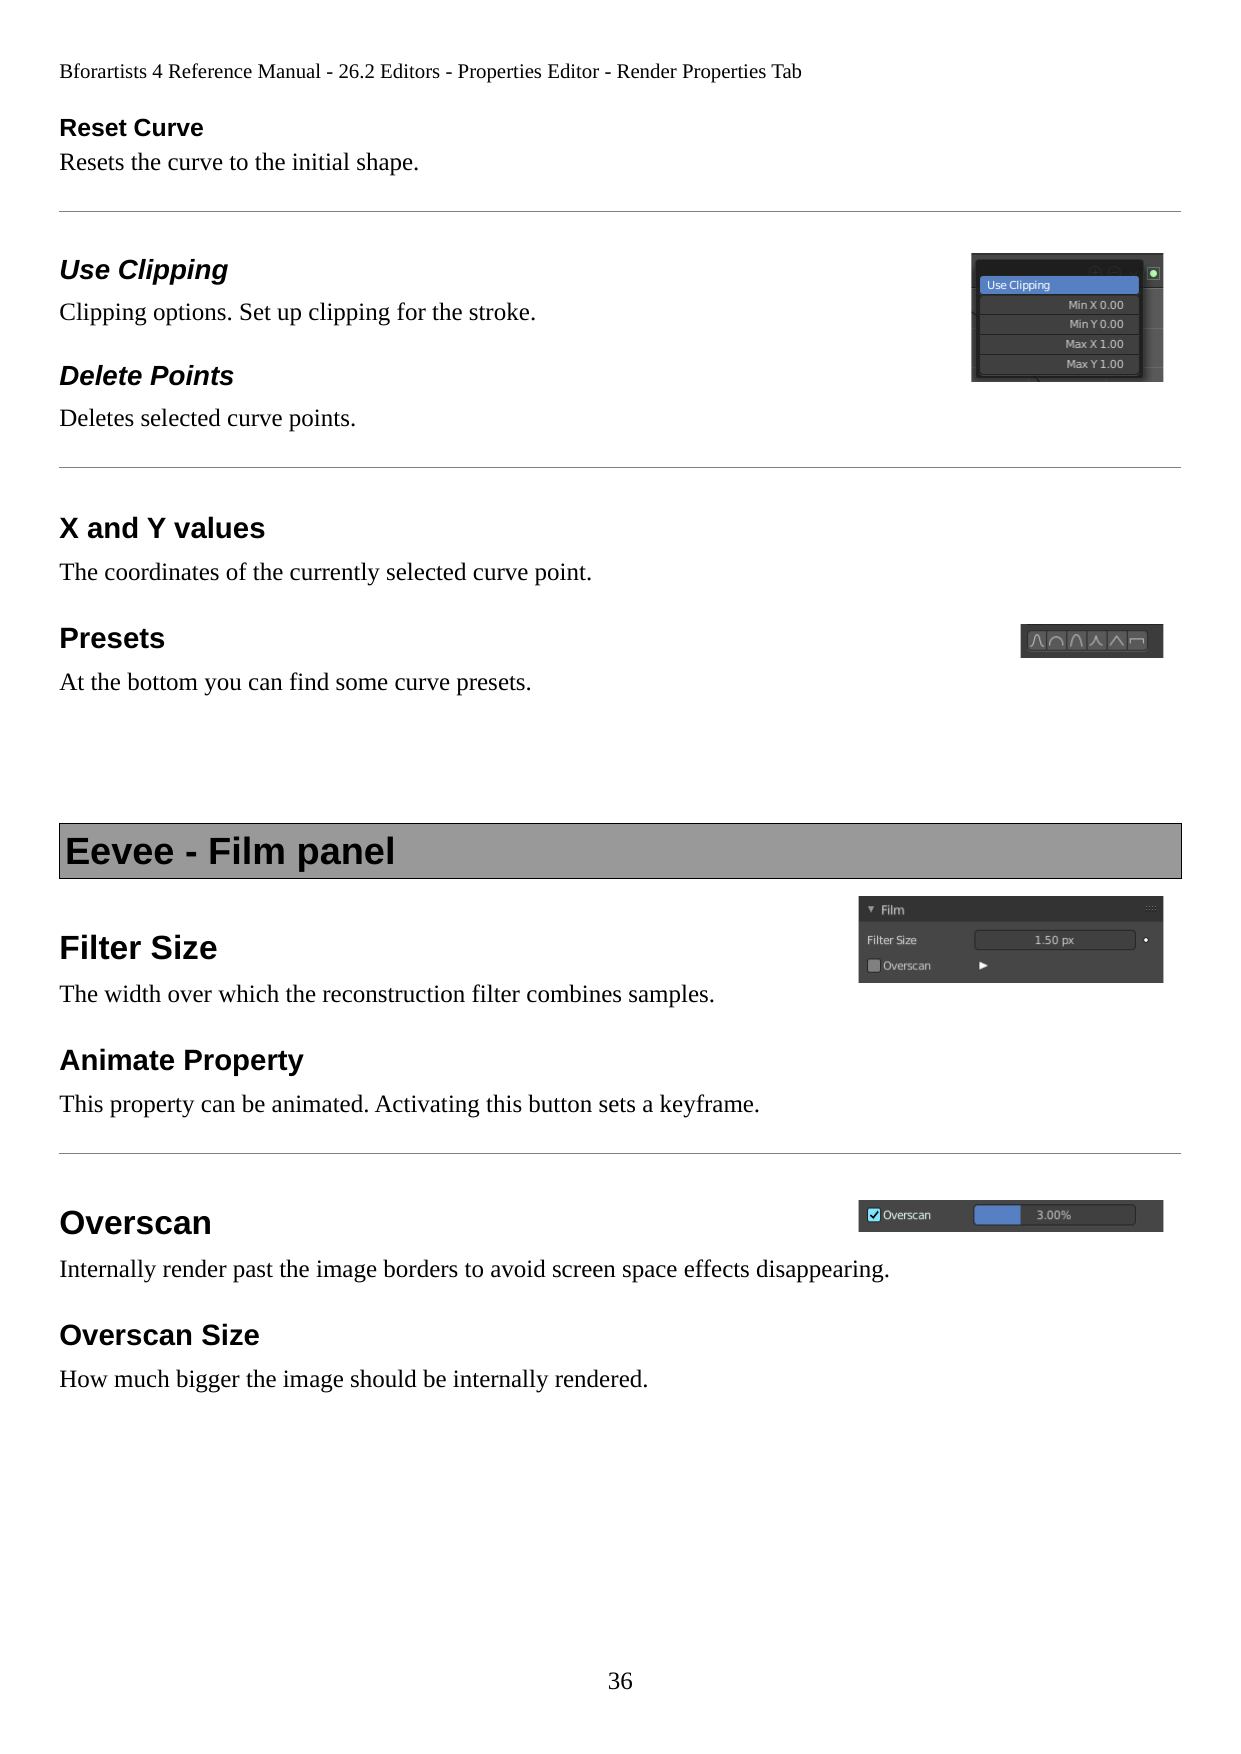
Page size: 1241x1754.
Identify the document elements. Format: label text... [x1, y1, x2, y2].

text This property can be animated. Activating this button sets a keyframe. [59, 1089, 1181, 1118]
picture [971, 253, 1164, 382]
text The width over which the reconstruction filter combines samples. [59, 979, 1181, 1008]
subtitle [1164, 253, 1181, 285]
subtitle Animate Property [59, 1043, 1181, 1076]
text Internally render past the image borders to avoid screen space effects disappearing. [59, 1254, 1181, 1283]
picture [858, 1200, 1164, 1232]
subtitle Filter Size [59, 928, 858, 967]
text Resets the curve to the initial shape. [59, 147, 1181, 176]
subtitle Delete Points [59, 359, 1181, 391]
text Clipping options. Set up clipping for the stroke. [59, 297, 971, 326]
subtitle Reset Curve [59, 113, 1181, 141]
subtitle Use Clipping [59, 253, 971, 285]
text How much bigger the image should be internally rendered. [59, 1364, 1181, 1393]
subtitle Overscan [59, 1203, 1181, 1242]
subtitle Presets [59, 621, 1181, 655]
text Deletes selected curve points. [59, 403, 1181, 432]
subtitle X and Y values [59, 511, 1181, 545]
picture [1020, 624, 1164, 658]
subtitle [1164, 928, 1181, 967]
picture [858, 896, 1164, 983]
text At the bottom you can find some curve presets. [59, 667, 1181, 696]
text The coordinates of the currently selected curve point. [59, 557, 1181, 586]
table_header Eevee - Film panel [60, 824, 1181, 878]
subtitle Overscan Size [59, 1318, 1181, 1352]
